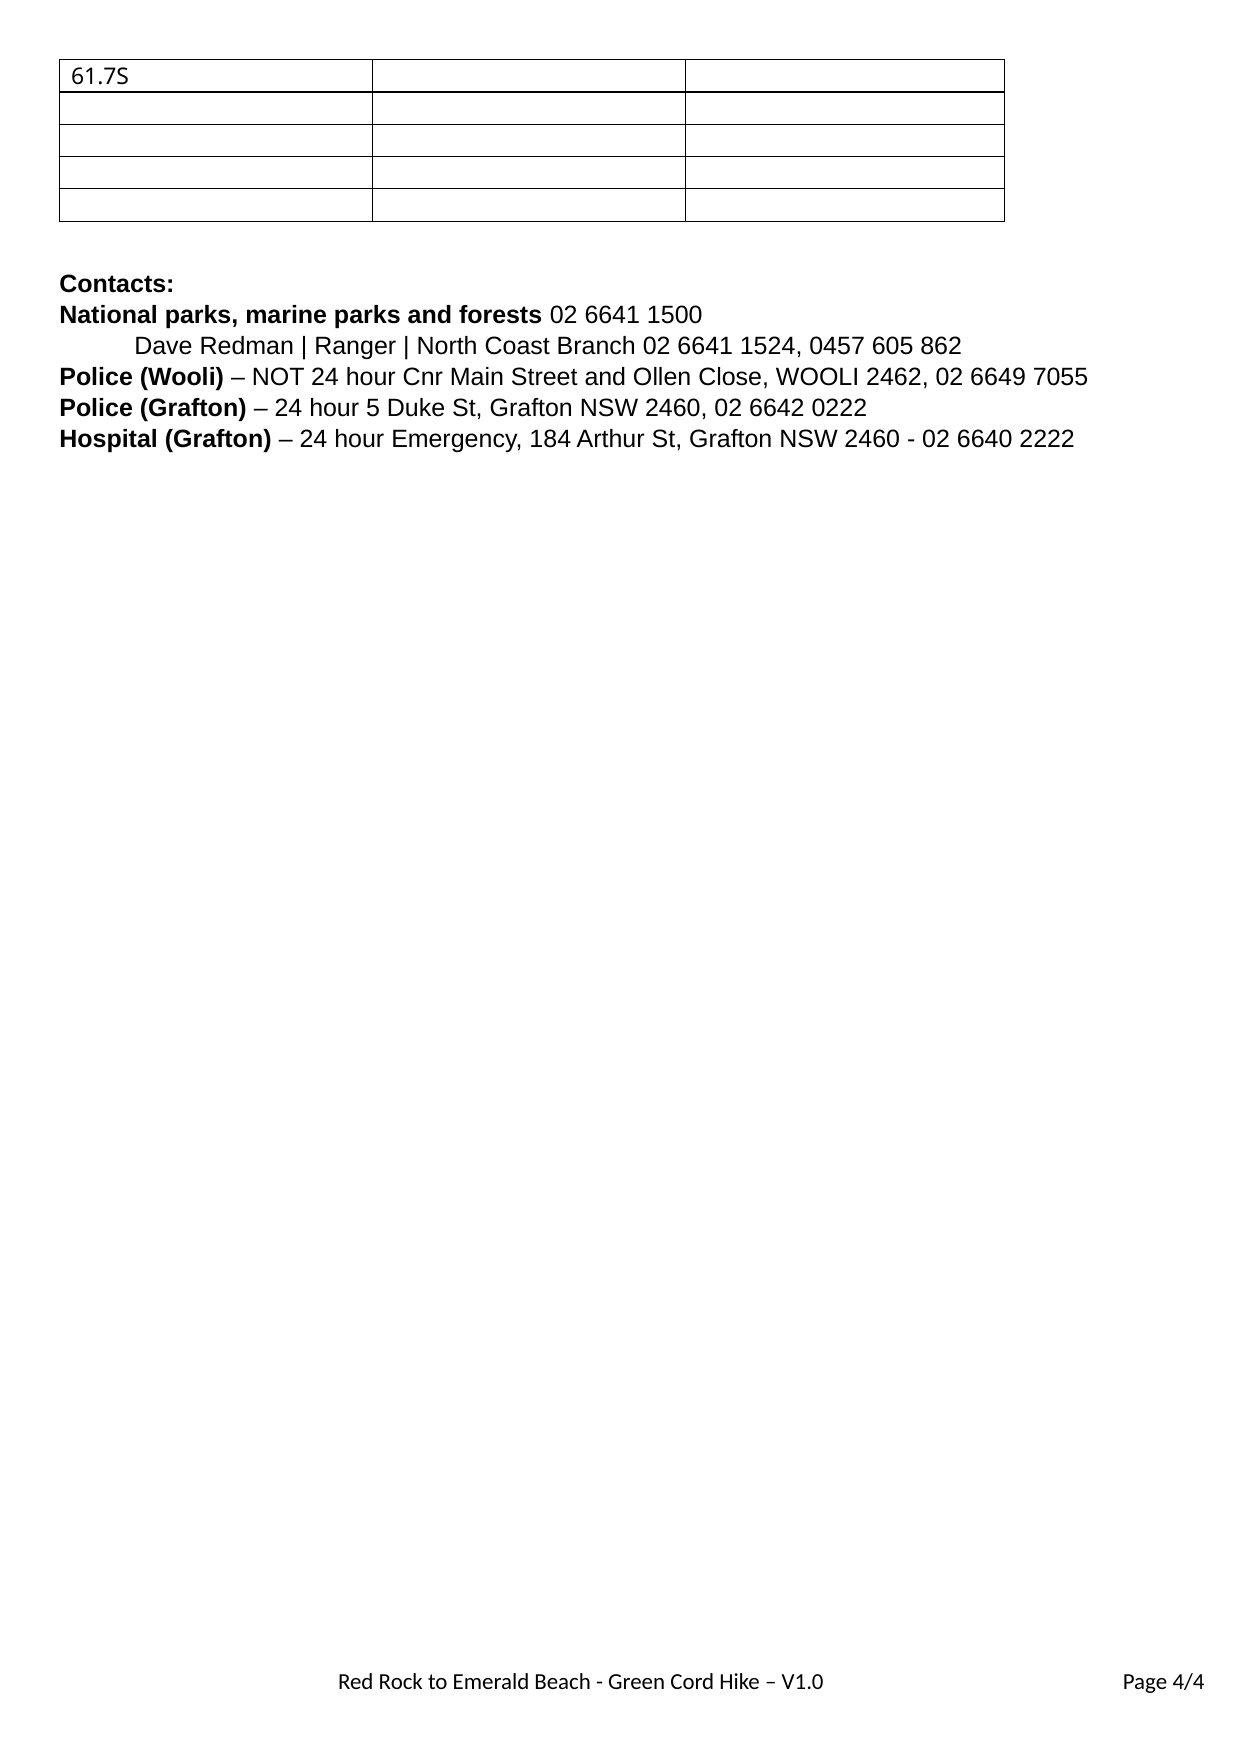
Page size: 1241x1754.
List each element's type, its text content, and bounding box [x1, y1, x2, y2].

table_cell [60, 189, 372, 221]
table_cell [686, 189, 1004, 221]
text Contacts: National parks, marine parks and forests 02 6641 1500 Dave Redman | Ranger | North Coast Branch 02 6641 1524, 0457 605 862 Police (Wooli) – NOT 24 hour Cnr Main Street and Ollen Close, WOOLI 2462, 02 6649 7055 Police (Grafton) – 24 hour 5 Duke St, Grafton NSW 2460, 02 6642 0222 Hospital (Grafton) – 24 hour Emergency, 184 Arthur St, Grafton NSW 2460 - 02 6640 2222 [59, 269, 1181, 453]
table_cell [60, 157, 372, 188]
table_cell [686, 93, 1004, 124]
table_cell [373, 189, 685, 221]
table_cell [373, 125, 685, 156]
table_cell [373, 157, 685, 188]
table_cell [686, 157, 1004, 188]
table_cell [60, 125, 372, 156]
table_cell [373, 60, 685, 91]
table_cell [60, 93, 372, 124]
table_cell [373, 93, 685, 124]
table_cell [686, 125, 1004, 156]
table_cell 61.7S [60, 60, 372, 91]
table_cell [686, 60, 1004, 91]
